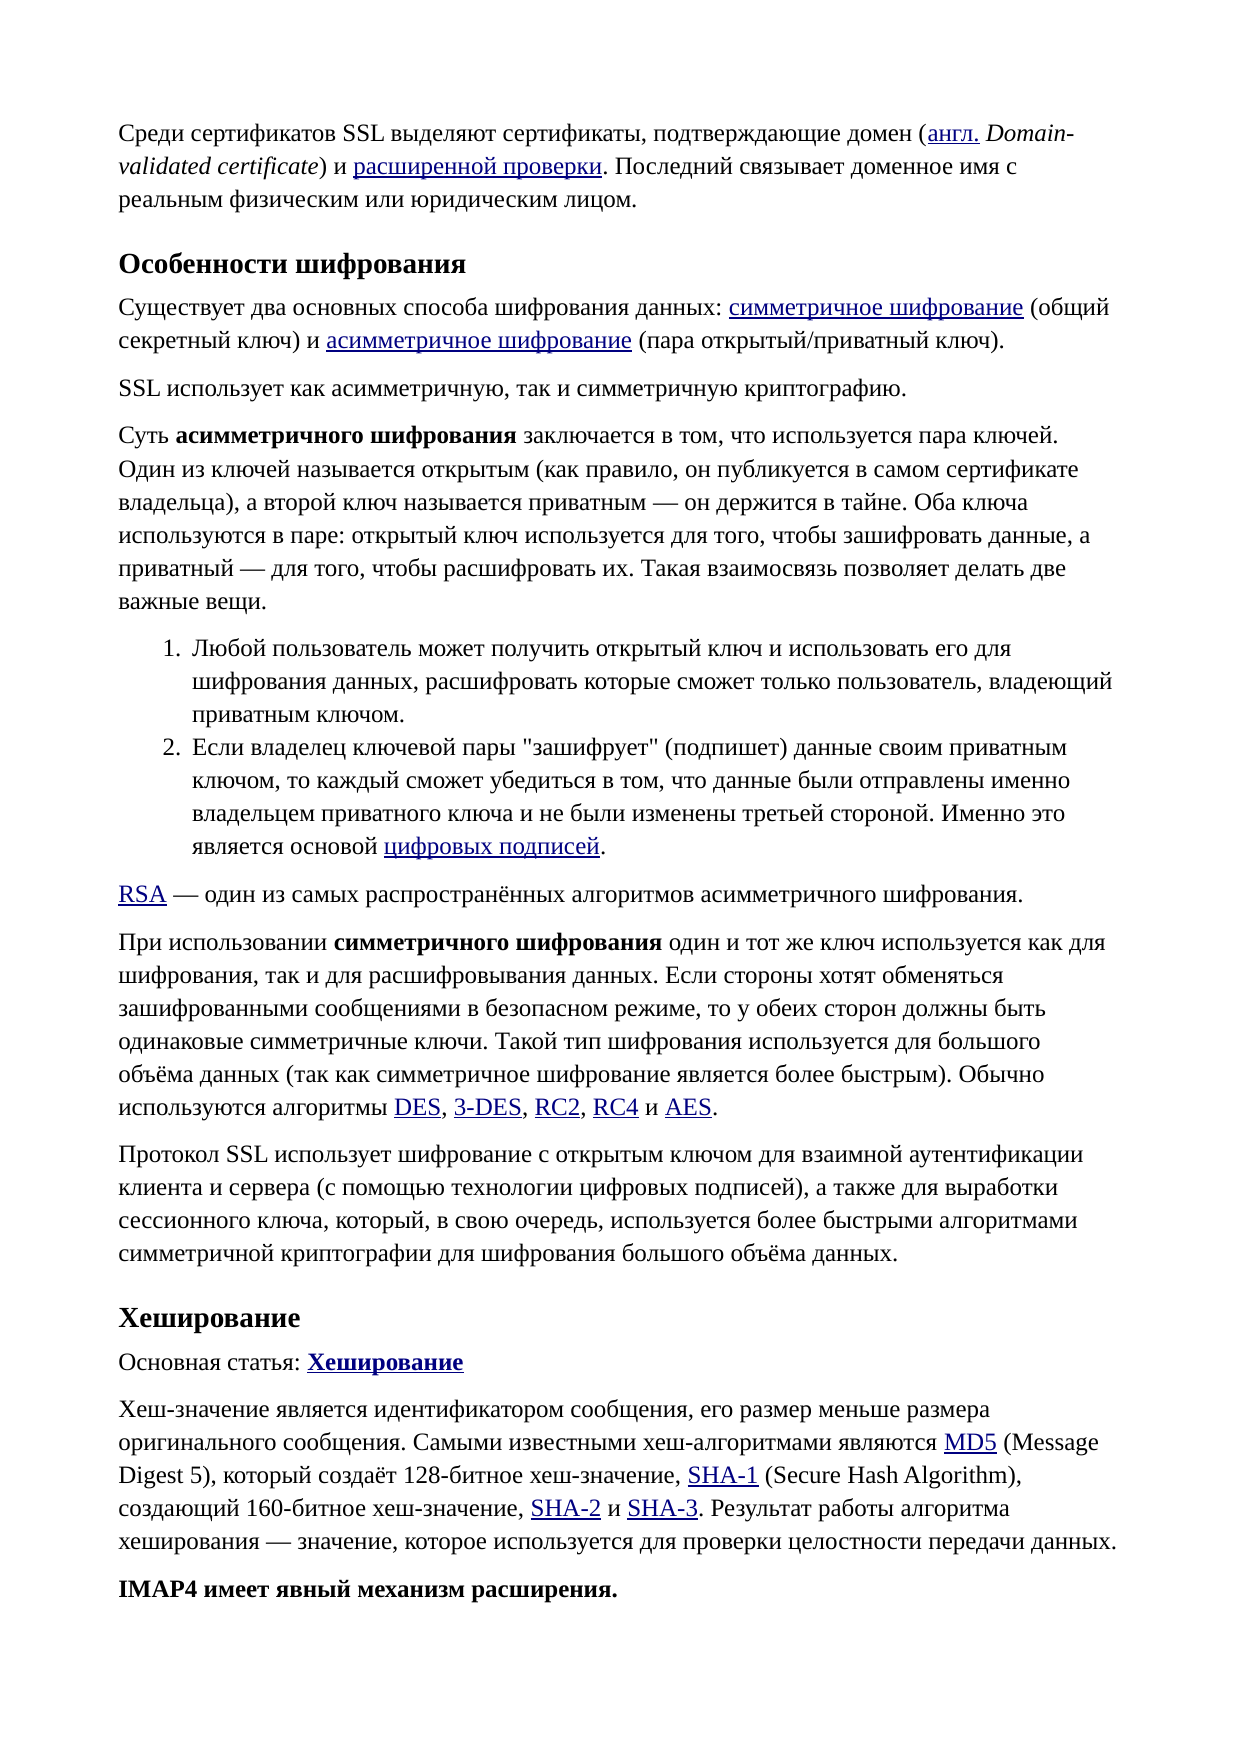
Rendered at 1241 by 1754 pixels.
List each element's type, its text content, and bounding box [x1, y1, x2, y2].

text Суть асимметричного шифрования заключается в том, что используется пара ключей. Один из ключей называется открытым (как правило, он публикуется в самом сертификате владельца), а второй ключ называется приватным — он держится в тайне. Оба ключа используются в паре: открытый ключ используется для того, чтобы зашифровать данные, а приватный — для того, чтобы расшифровать их. Такая взаимосвязь позволяет делать две важные вещи. [118, 421, 1122, 614]
subtitle Особенности шифрования [118, 246, 1122, 280]
text RSA — один из самых распространённых алгоритмов асимметричного шифрования. [118, 879, 1122, 908]
list Если владелец ключевой пары "зашифрует" (подпишет) данные своим приватным ключом, то каждый сможет убедиться в том, что данные были отправлены именно владельцем приватного ключа и не были изменены третьей стороной. Именно это является основой цифровых подписей. [162, 732, 1122, 860]
text Протокол SSL использует шифрование с открытым ключом для взаимной аутентификации клиента и сервера (с помощью технологии цифровых подписей), а также для выработки сессионного ключа, который, в свою очередь, используется более быстрыми алгоритмами симметричной криптографии для шифрования большого объёма данных. [118, 1139, 1122, 1267]
text IMAP4 имеет явный механизм расширения. [118, 1574, 1122, 1603]
text Среди сертификатов SSL выделяют сертификаты, подтверждающие домен (англ. Domain-validated certificate) и расширенной проверки. Последний связывает доменное имя с реальным физическим или юридическим лицом. [118, 118, 1122, 213]
text SSL использует как асимметричную, так и симметричную криптографию. [118, 373, 1122, 402]
text Основная статья: Хеширование [118, 1347, 1122, 1375]
text При использовании симметричного шифрования один и тот же ключ используется как для шифрования, так и для расшифровывания данных. Если стороны хотят обменяться зашифрованными сообщениями в безопасном режиме, то у обеих сторон должны быть одинаковые симметричные ключи. Такой тип шифрования используется для большого объёма данных (так как симметричное шифрование является более быстрым). Обычно используются алгоритмы DES, 3-DES, RC2, RC4 и AES. [118, 927, 1122, 1121]
subtitle Хеширование [118, 1301, 1122, 1334]
text Существует два основных способа шифрования данных: симметричное шифрование (общий секретный ключ) и асимметричное шифрование (пара открытый/приватный ключ). [118, 292, 1122, 354]
list Любой пользователь может получить открытый ключ и использовать его для шифрования данных, расшифровать которые сможет только пользователь, владеющий приватным ключом. [162, 633, 1122, 728]
text Хеш-значение является идентификатором сообщения, его размер меньше размера оригинального сообщения. Самыми известными хеш-алгоритмами являются MD5 (Message Digest 5), который создаёт 128-битное хеш-значение, SHA-1 (Secure Hash Algorithm), создающий 160-битное хеш-значение, SHA-2 и SHA-3. Результат работы алгоритма хеширования — значение, которое используется для проверки целостности передачи данных. [118, 1394, 1122, 1555]
